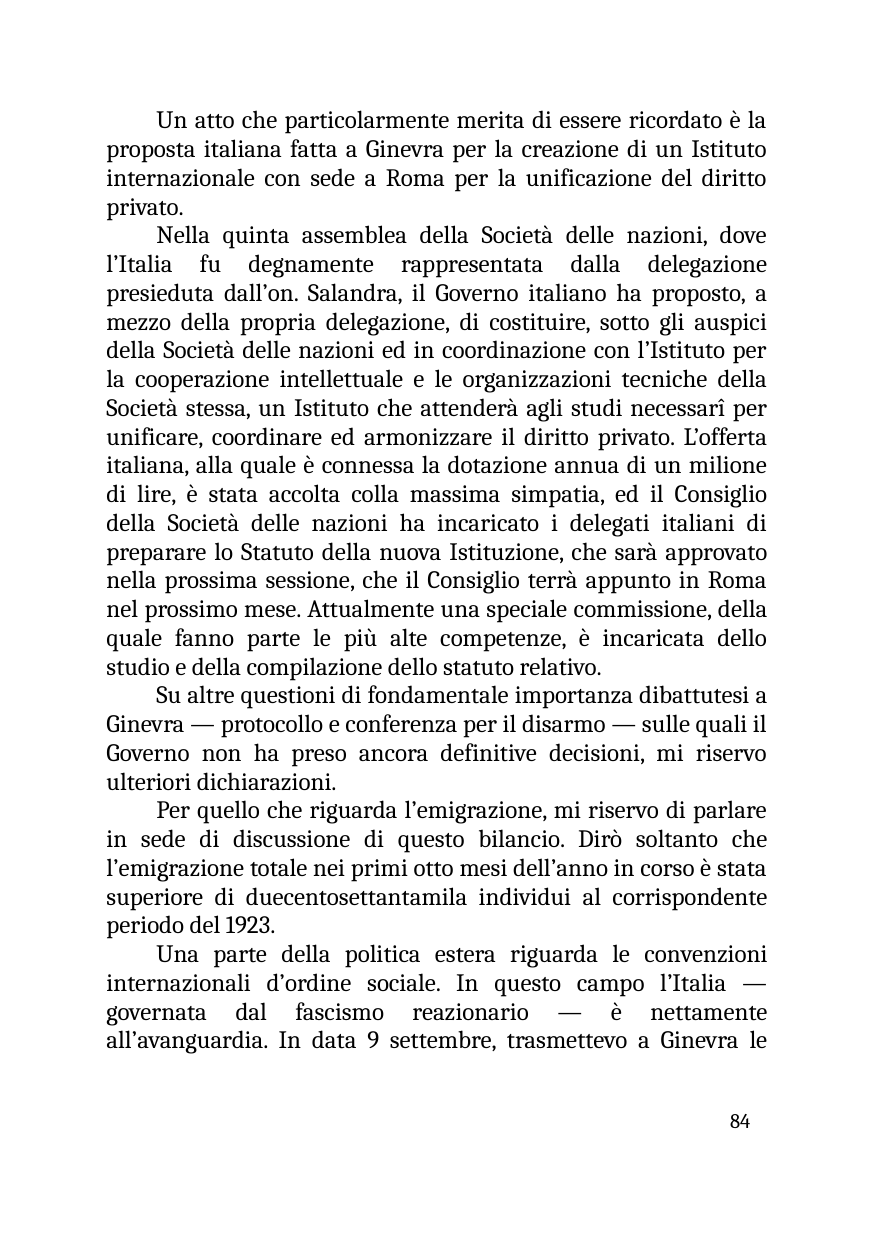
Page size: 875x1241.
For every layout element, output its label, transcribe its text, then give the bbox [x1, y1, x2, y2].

text Un atto che particolarmente merita di essere ricordato è la proposta italiana fatta a Ginevra per la creazione di un Istituto internazionale con sede a Roma per la unificazione del diritto privato. [106, 106, 768, 221]
text Nella quinta assemblea della Società delle nazioni, dove l’Italia fu degnamente rappresentata dalla delegazione presieduta dall’on. Salandra, il Governo italiano ha proposto, a mezzo della propria delegazione, di costituire, sotto gli auspici della Società delle nazioni ed in coordinazione con l’Istituto per la cooperazione intellettuale e le organizzazioni tecniche della Società stessa, un Istituto che attenderà agli studi necessarî per unificare, coordinare ed armonizzare il diritto privato. L’offerta italiana, alla quale è connessa la dotazione annua di un milione di lire, è stata accolta colla massima simpatia, ed il Consiglio della Società delle nazioni ha incaricato i delegati italiani di preparare lo Statuto della nuova Istituzione, che sarà approvato nella prossima sessione, che il Consiglio terrà appunto in Roma nel prossimo mese. Attualmente una speciale commissione, della quale fanno parte le più alte competenze, è incaricata dello studio e della compilazione dello statuto relativo. [106, 221, 768, 681]
text Su altre questioni di fondamentale importanza dibattutesi a Ginevra — protocollo e conferenza per il disarmo — sulle quali il Governo non ha preso ancora definitive decisioni, mi riservo ulteriori dichiarazioni. [106, 681, 768, 796]
text Per quello che riguarda l’emigrazione, mi riservo di parlare in sede di discussione di questo bilancio. Dirò soltanto che l’emigrazione totale nei primi otto mesi dell’anno in corso è stata superiore di duecentosettantamila individui al corrispondente periodo del 1923. [106, 796, 768, 940]
text Una parte della politica estera riguarda le convenzioni internazionali d’ordine sociale. In questo campo l’Italia — governata dal fascismo reazionario — è nettamente all’avanguardia. In data 9 settembre, trasmettevo a Ginevra le [106, 940, 768, 1055]
